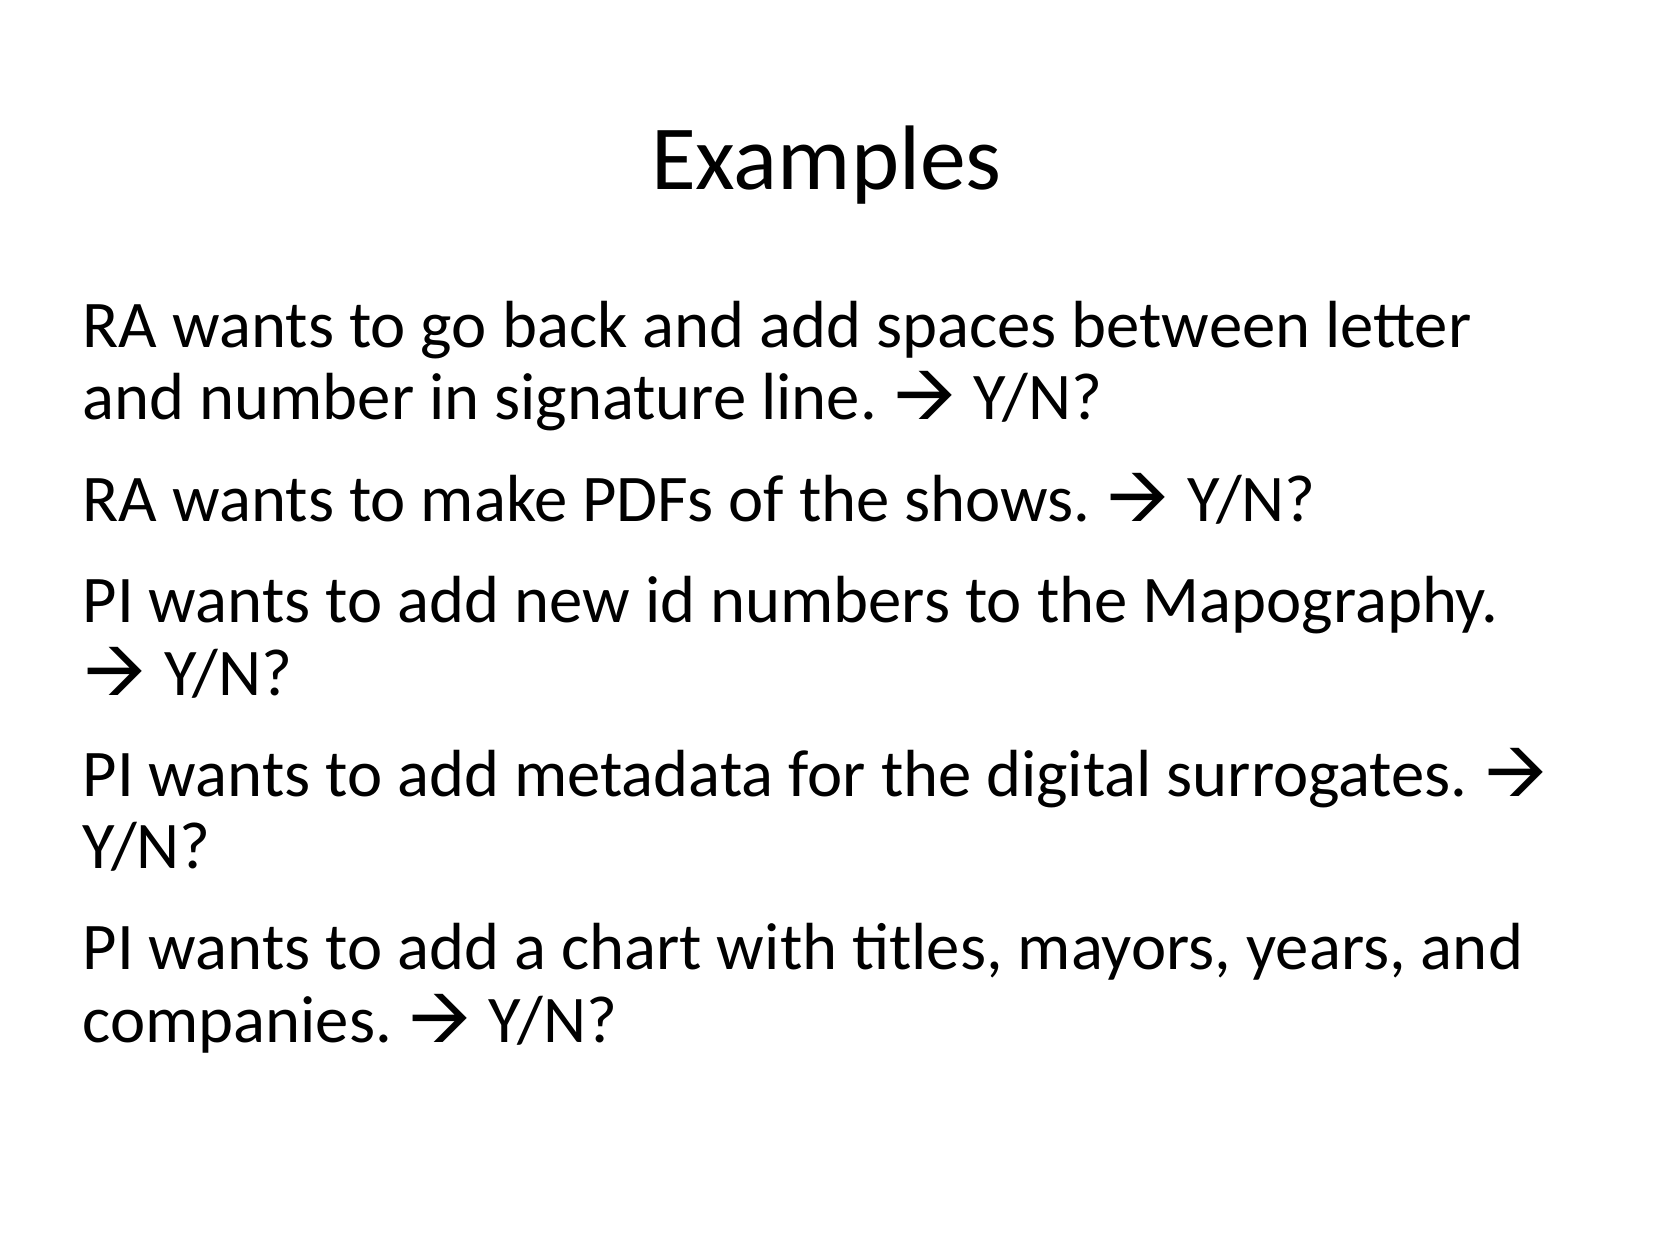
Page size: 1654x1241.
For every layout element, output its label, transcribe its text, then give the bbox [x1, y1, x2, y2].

list RA wants to go back and add spaces between letter and number in signature line.  Y/N? RA wants to make PDFs of the shows.  Y/N? PI wants to add new id numbers to the Mapography.  Y/N? PI wants to add metadata for the digital surrogates.  Y/N? PI wants to add a chart with titles, mayors, years, and companies.  Y/N? [82, 290, 1571, 1118]
title Examples [82, 49, 1571, 257]
